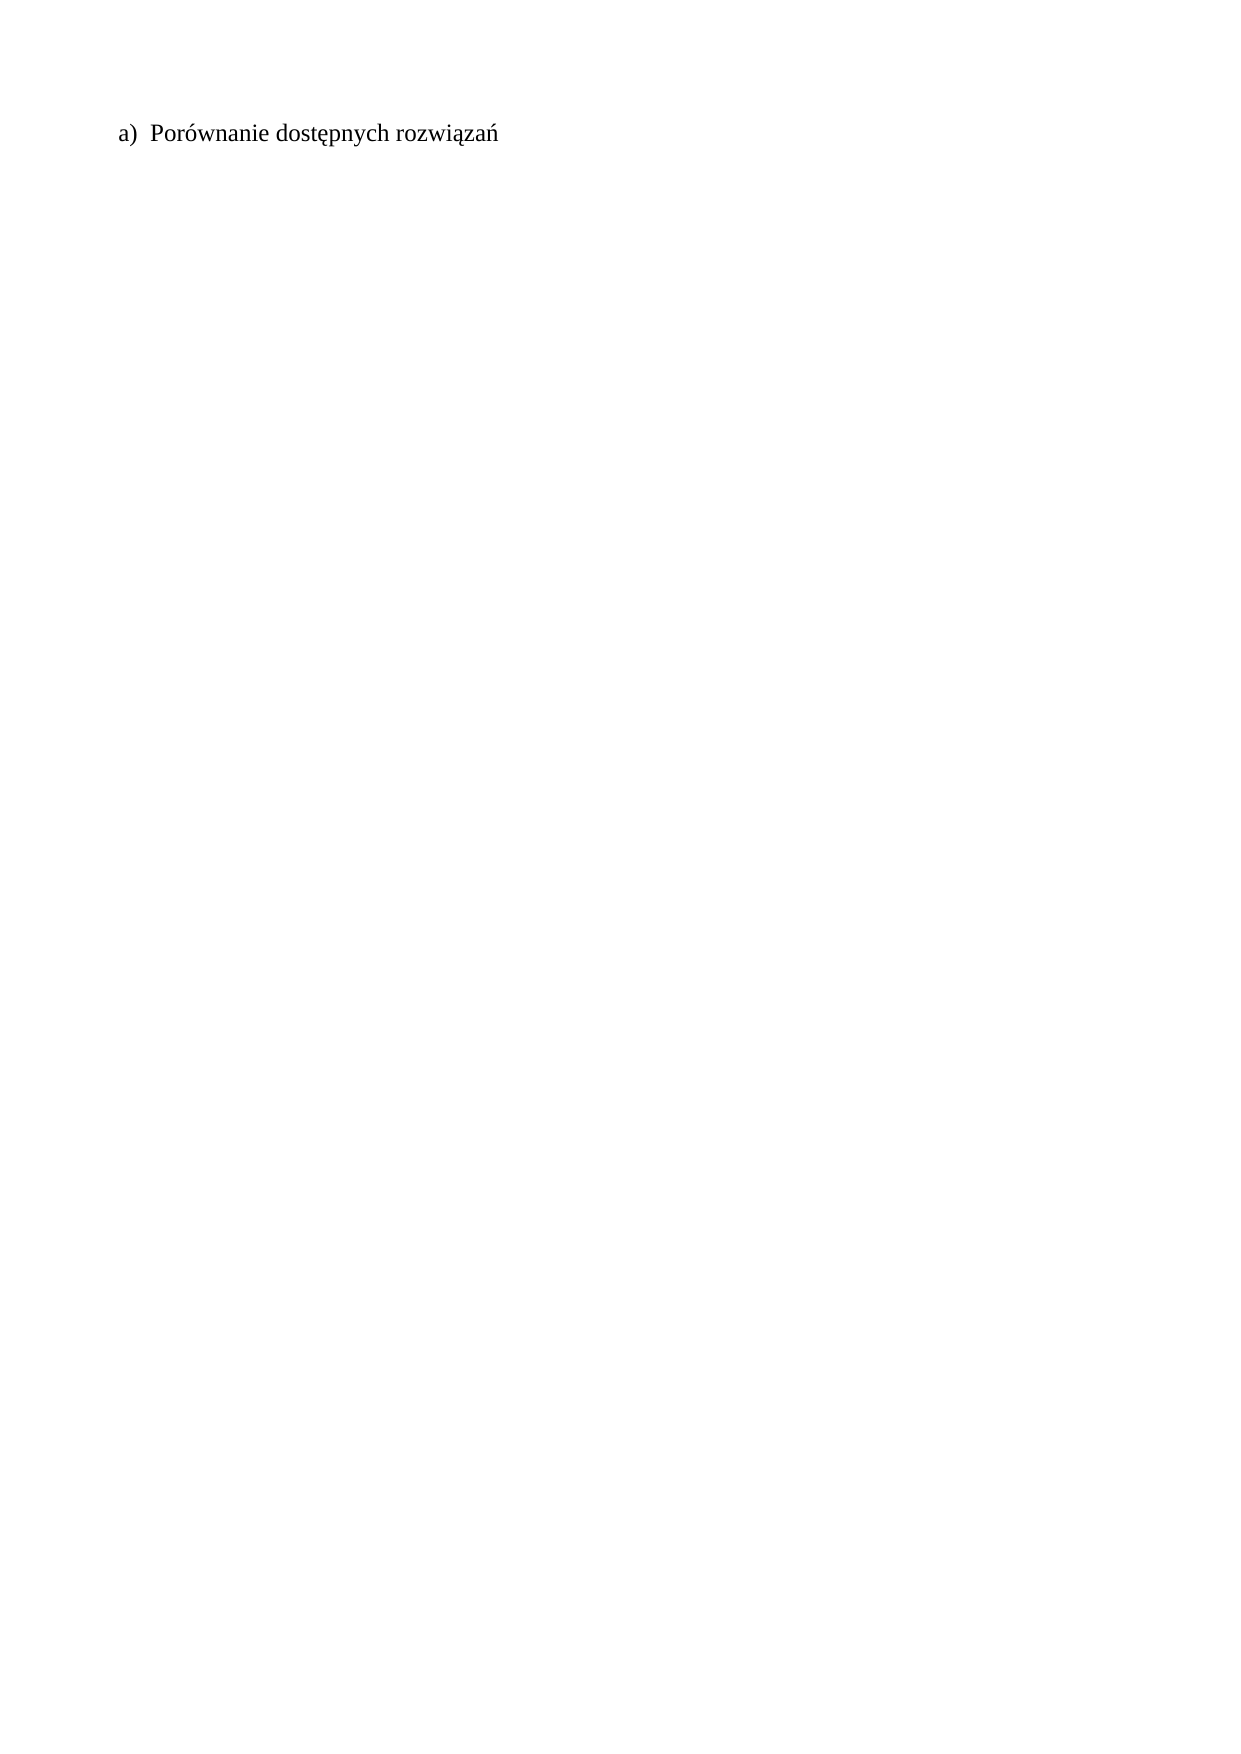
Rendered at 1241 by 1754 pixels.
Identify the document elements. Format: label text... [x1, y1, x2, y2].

text a) Porównanie dostępnych rozwiązań [118, 118, 1122, 147]
